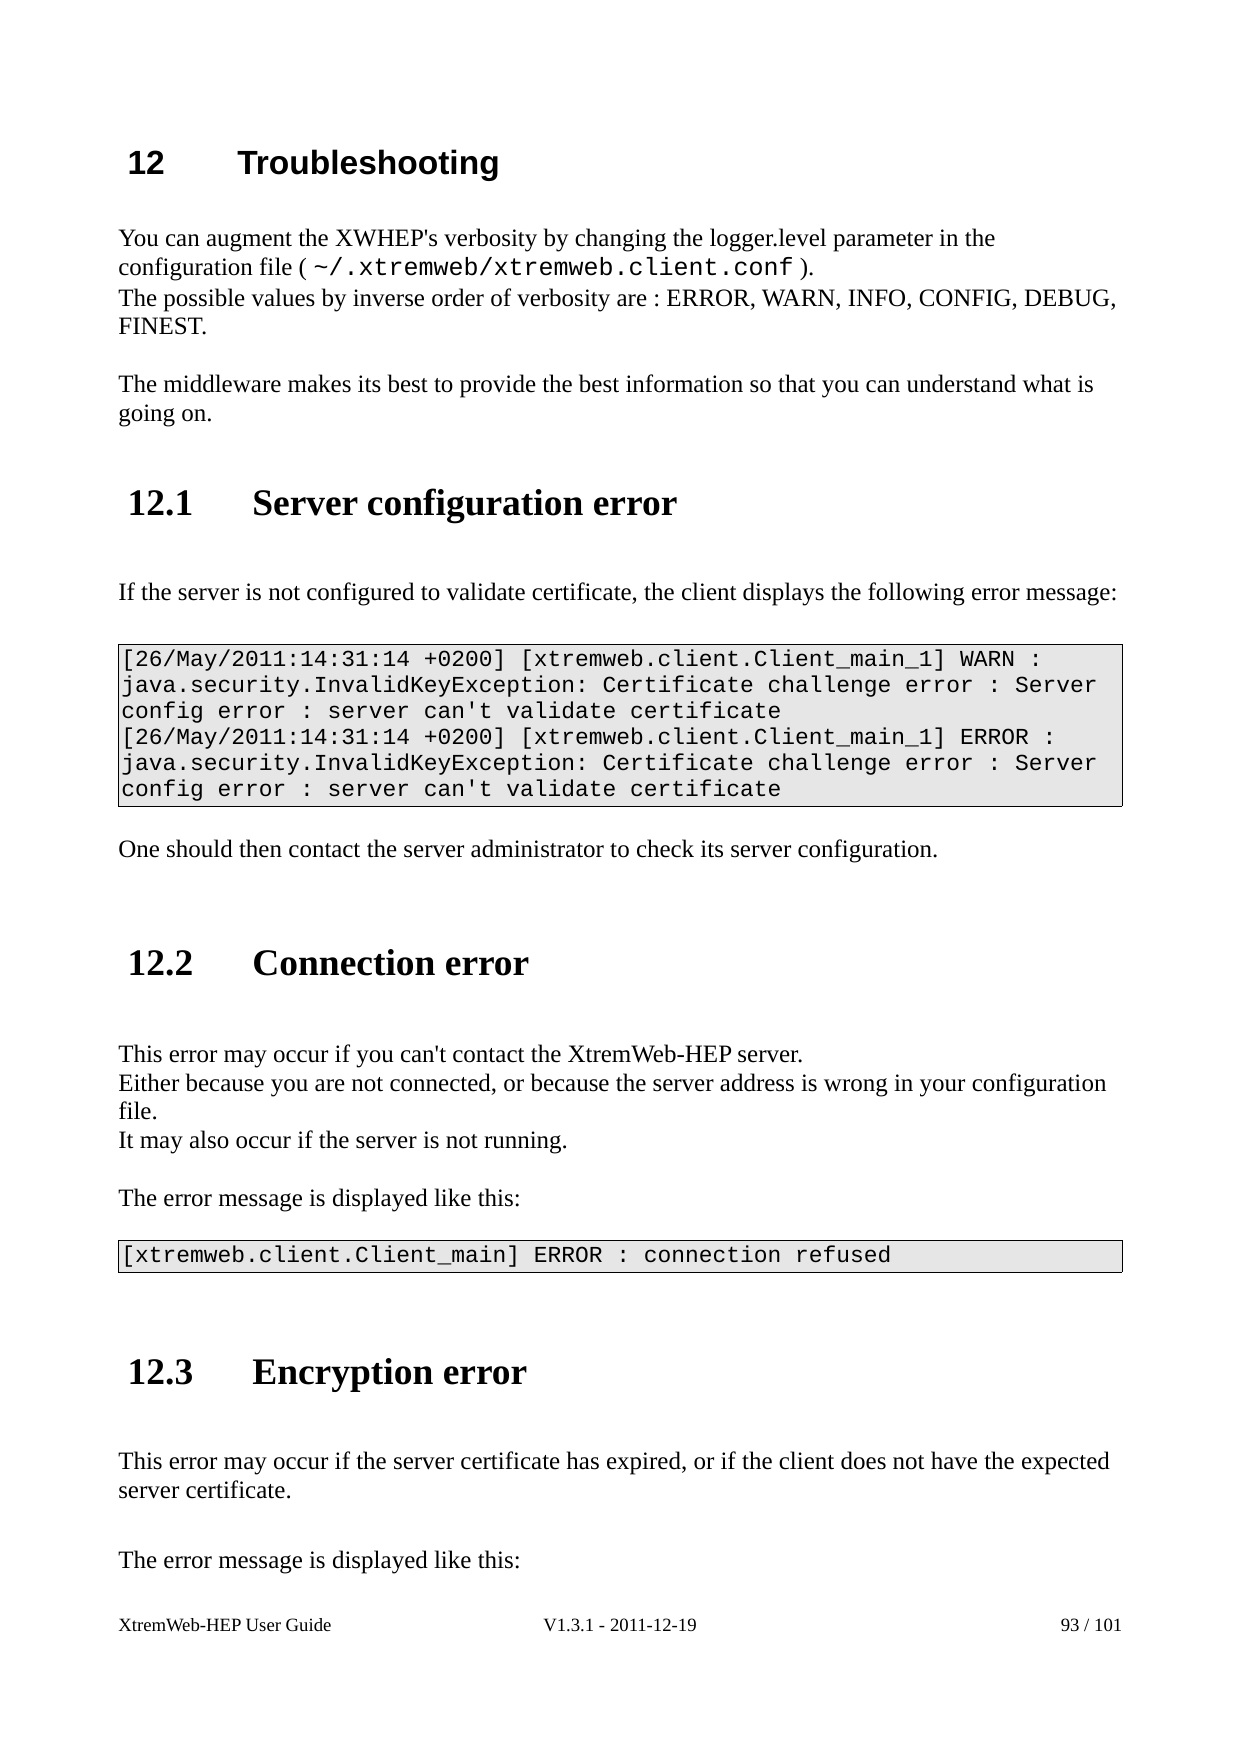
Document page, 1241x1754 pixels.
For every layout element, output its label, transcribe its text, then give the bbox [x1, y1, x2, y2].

text [26/May/2011:14:31:14 +0200] [xtremweb.client.Client_main_1] ERROR : java.security.InvalidKeyException: Certificate challenge error : Server config error : server can't validate certificate [119, 722, 1122, 806]
text Either because you are not connected, or because the server address is wrong in your configuration file. [118, 1068, 1122, 1125]
subtitle Connection error [118, 940, 1122, 1026]
subtitle Troubleshooting [118, 143, 1122, 182]
text This error may occur if the server certificate has expired, or if the client does not have the expected server certificate. [118, 1446, 1122, 1503]
text If the server is not configured to validate certificate, the client displays the following error message: [118, 577, 1122, 606]
text You can augment the XWHEP's verbosity by changing the logger.level parameter in the configuration file ( ~/.xtremweb/xtremweb.client.conf ). [118, 223, 1122, 283]
text [xtremweb.client.Client_main] ERROR : connection refused [119, 1241, 1122, 1272]
text The error message is displayed like this: [118, 1183, 1122, 1211]
text It may also occur if the server is not running. [118, 1125, 1122, 1154]
text [26/May/2011:14:31:14 +0200] [xtremweb.client.Client_main_1] WARN : java.security.InvalidKeyException: Certificate challenge error : Server config error : server can't validate certificate [119, 645, 1122, 722]
subtitle Encryption error [118, 1349, 1122, 1392]
text This error may occur if you can't contact the XtremWeb-HEP server. [118, 1039, 1122, 1068]
text One should then contact the server administrator to check its server configuration. [118, 834, 1122, 863]
subtitle Server configuration error [118, 480, 1122, 523]
text The possible values by inverse order of verbosity are : ERROR, WARN, INFO, CONFIG, DEBUG, FINEST. [118, 283, 1122, 369]
text The middleware makes its best to provide the best information so that you can understand what is going on. [118, 369, 1122, 426]
text The error message is displayed like this: [118, 1545, 1122, 1573]
